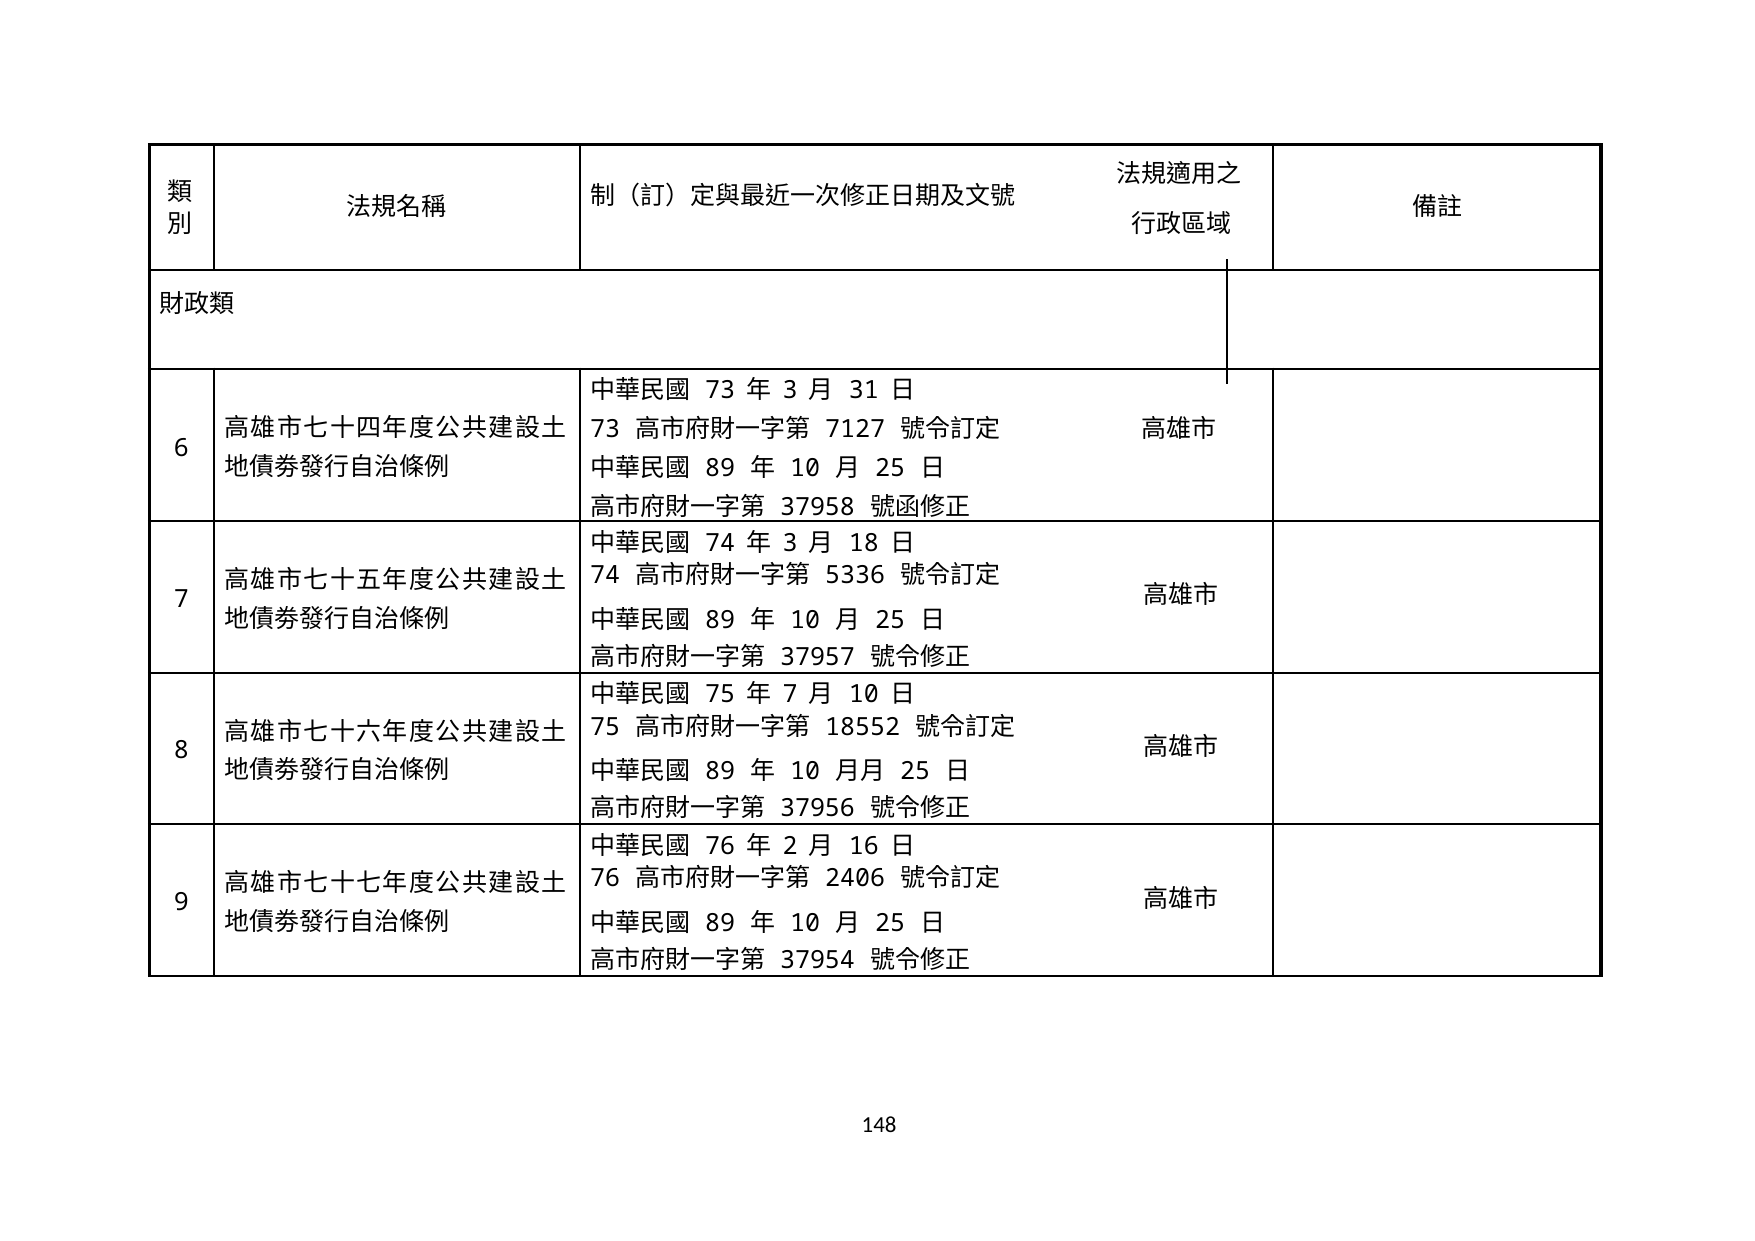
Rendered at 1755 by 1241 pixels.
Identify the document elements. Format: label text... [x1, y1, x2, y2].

table_cell 8 [151, 674, 213, 823]
table_cell 中華民國 76年2月 16日 76 高市府財一字第 2406 號令訂定 高雄市 中華民國 89 年 10 月 25 日 高市府財一字第 37954 號令修正 [581, 825, 1272, 975]
table_cell 9 [151, 825, 213, 975]
table_header 類 別 [151, 146, 213, 269]
table_cell [1273, 271, 1599, 368]
table_cell 中華民國 74年3月 18日 74 高市府財一字第 5336 號令訂定 高雄市 中華民國 89 年 10 月 25 日 高市府財一字第 37957 號令修正 [581, 522, 1272, 672]
table_cell [1274, 825, 1599, 975]
table_cell 高雄市七十五年度公共建設土 地債劵發行自治條例 [215, 522, 579, 672]
table_cell [1274, 674, 1599, 823]
table_cell 財政類 [151, 271, 579, 368]
table_header 法規名稱 [215, 146, 579, 269]
table_cell 高雄市七十七年度公共建設土 地債劵發行自治條例 [215, 825, 579, 975]
table_header 制（訂）定與最近一次修正日期及文號 法規適用之 行政區域 [581, 146, 1272, 269]
table_cell 6 [151, 370, 213, 520]
table_cell 中華民國 73年3月 31日 73 高市府財一字第 7127 號令訂定 高雄市 中華民國 89 年 10 月 25 日 高市府財一字第 37958 號函修正 [581, 370, 1272, 520]
table_cell [580, 271, 731, 368]
table_cell [731, 271, 1226, 368]
table_cell 高雄市七十六年度公共建設土 地債劵發行自治條例 [215, 674, 579, 823]
table_cell 高雄市七十四年度公共建設土 地債劵發行自治條例 [215, 370, 579, 520]
table_cell 7 [151, 522, 213, 672]
table_cell 中華民國 75年7月 10日 75 高市府財一字第 18552 號令訂定 高雄市 中華民國 89 年 10 月月 25 日 高市府財一字第 37956 號令修正 [581, 674, 1272, 823]
table_header 備註 [1274, 146, 1599, 269]
table_cell [1228, 271, 1273, 368]
table_cell [1274, 370, 1599, 520]
table_cell [1274, 522, 1599, 672]
